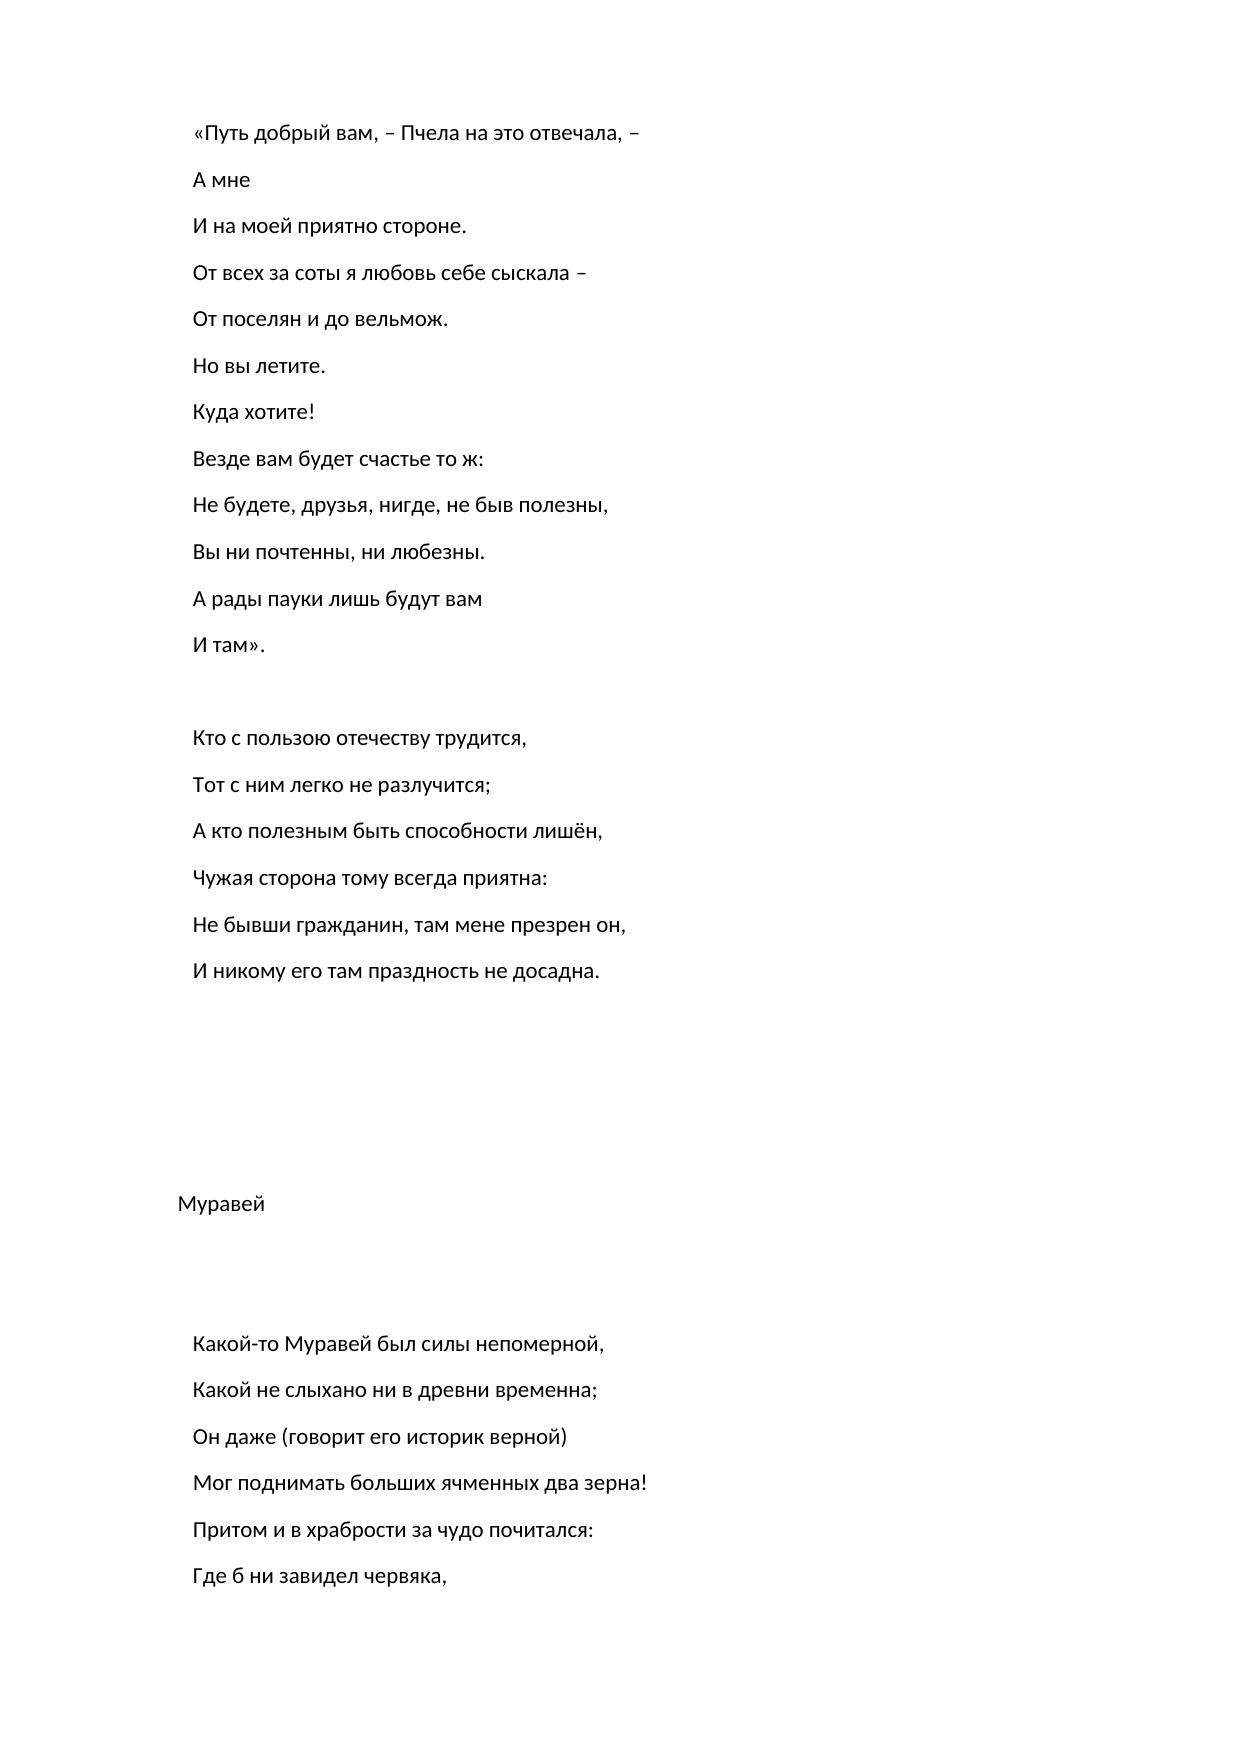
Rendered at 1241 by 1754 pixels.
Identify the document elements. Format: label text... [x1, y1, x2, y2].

text Тот с ним легко не разлучится; [177, 770, 1152, 798]
text Кто с пользою отечеству трудится, [177, 723, 1152, 751]
text Какой-то Муравей был силы непомерной, [177, 1329, 1152, 1357]
text Не бывши гражданин, там мене презрен он, [177, 910, 1152, 938]
text Какой не слыхано ни в древни временна; [177, 1375, 1152, 1403]
text От всех за соты я любовь себе сыскала – [177, 258, 1152, 286]
text «Путь добрый вам, – Пчела на это отвечала, – [177, 118, 1152, 146]
text Он даже (говорит его историк верной) [177, 1422, 1152, 1450]
text Но вы летите. [177, 351, 1152, 379]
text И на моей приятно стороне. [177, 211, 1152, 239]
text Вы ни почтенны, ни любезны. [177, 537, 1152, 565]
text От поселян и до вельмож. [177, 304, 1152, 332]
text Мог поднимать больших ячменных два зерна! [177, 1468, 1152, 1496]
text И там». [177, 630, 1152, 658]
text Куда хотите! [177, 397, 1152, 426]
text Где б ни завидел червяка, [177, 1562, 1152, 1589]
text Не будете, друзья, нигде, не быв полезны, [177, 491, 1152, 519]
text Везде вам будет счастье то ж: [177, 444, 1152, 472]
text А кто полезным быть способности лишён, [177, 817, 1152, 844]
text А мне [177, 165, 1152, 193]
text Чужая сторона тому всегда приятна: [177, 863, 1152, 891]
text И никому его там праздность не досадна. [177, 956, 1152, 984]
text А рады пауки лишь будут вам [177, 584, 1152, 612]
text Притом и в храбрости за чудо почитался: [177, 1515, 1152, 1543]
text Муравей [177, 1189, 1152, 1217]
